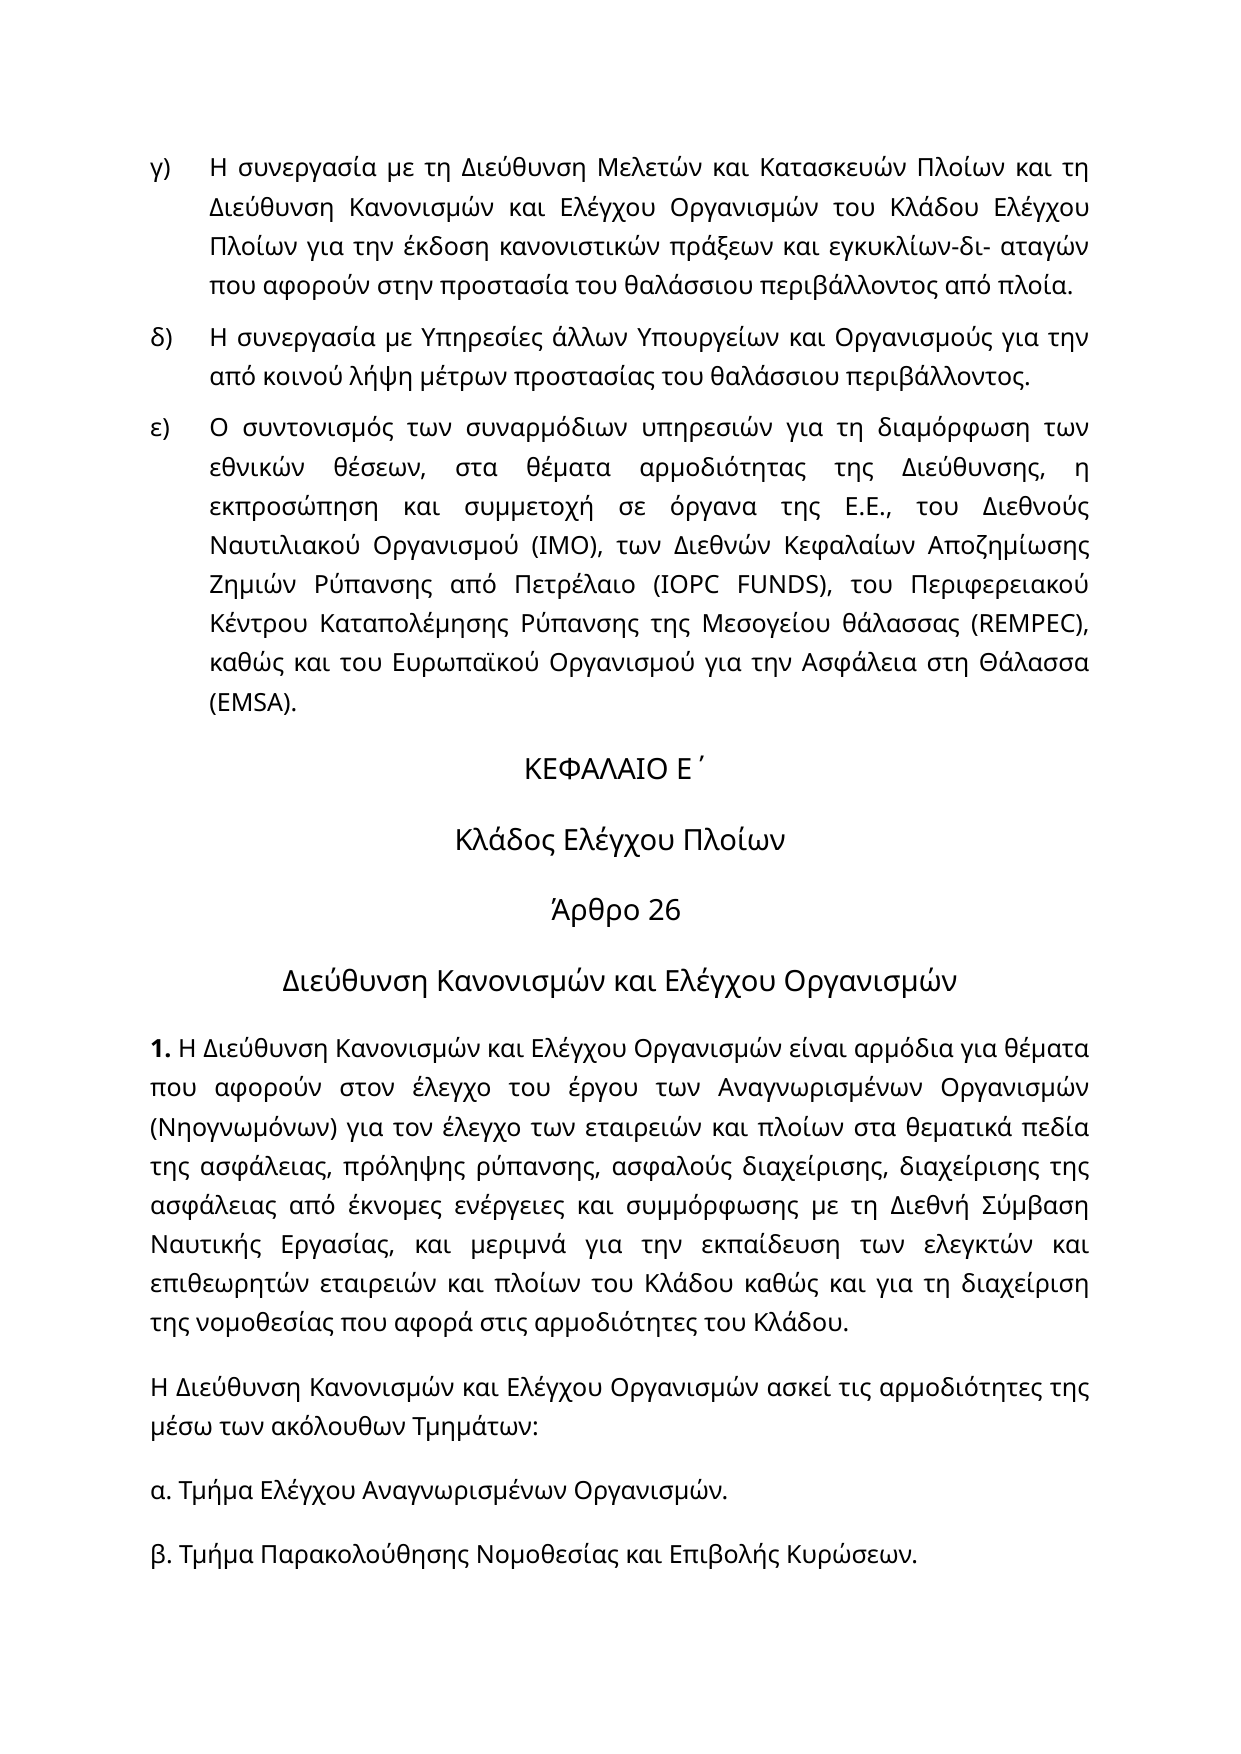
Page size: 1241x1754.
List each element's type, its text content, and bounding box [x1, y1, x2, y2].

text 1. Η Διεύθυνση Κανονισμών και Ελέγχου Οργανισμών είναι αρμόδια για θέματα που αφορούν στον έλεγχο του έργου των Αναγνωρισμένων Οργανισμών (Νηογνωμόνων) για τον έλεγχο των εταιρειών και πλοίων στα θεματικά πεδία της ασφάλειας, πρόληψης ρύπανσης, ασφαλούς διαχείρισης, διαχείρισης της ασφάλειας από έκνομες ενέργειες και συμμόρφωσης με τη Διεθνή Σύμβαση Ναυτικής Εργασίας, και μεριμνά για την εκπαίδευση των ελεγκτών και επιθεωρητών εταιρειών και πλοίων του Κλάδου καθώς και για τη διαχείριση της νομοθεσίας που αφορά στις αρμοδιότητες του Κλάδου. [150, 1031, 1090, 1339]
list ε) Ο συντονισμός των συναρμόδιων υπηρεσιών για τη διαμόρφωση των εθνικών θέσεων, στα θέματα αρμοδιότητας της Διεύθυνσης, η εκπροσώπηση και συμμετοχή σε όργανα της Ε.Ε., του Διεθνούς Ναυτιλιακού Οργανισμού (ΙΜΟ), των Διεθνών Κεφαλαίων Αποζημίωσης Ζημιών Ρύπανσης από Πετρέλαιο (IOPC FUNDS), του Περιφερειακού Κέντρου Καταπολέμησης Ρύπανσης της Μεσογείου θάλασσας (REMPEC), καθώς και του Ευρωπαϊκού Οργανισμού για την Ασφάλεια στη Θάλασσα (EMSA). [150, 410, 1090, 718]
text β. Τμήμα Παρακολούθησης Νομοθεσίας και Επιβολής Κυρώσεων. [150, 1537, 1090, 1571]
subtitle Διεύθυνση Κανονισμών και Ελέγχου Οργανισμών [150, 960, 1090, 1000]
text α. Τμήμα Ελέγχου Αναγνωρισμένων Οργανισμών. [150, 1472, 1090, 1507]
text Η Διεύθυνση Κανονισμών και Ελέγχου Οργανισμών ασκεί τις αρμοδιότητες της μέσω των ακόλουθων Τμημάτων: [150, 1369, 1090, 1442]
subtitle Κλάδος Ελέγχου Πλοίων [150, 819, 1090, 859]
list δ) Η συνεργασία με Υπηρεσίες άλλων Υπουργείων και Οργανισμούς για την από κοινού λήψη μέτρων προστασίας του θαλάσσιου περιβάλλοντος. [150, 319, 1090, 392]
subtitle Άρθρο 26 [150, 889, 1090, 929]
list γ) Η συνεργασία με τη Διεύθυνση Μελετών και Κατασκευών Πλοίων και τη Διεύθυνση Κανονισμών και Ελέγχου Οργανισμών του Κλάδου Ελέγχου Πλοίων για την έκδοση κανονιστικών πράξεων και εγκυκλίων-δι- αταγών που αφορούν στην προστασία του θαλάσσιου περιβάλλοντος από πλοία. [150, 150, 1090, 302]
subtitle ΚΕΦΑΛΑΙΟ Ε΄ [150, 748, 1090, 788]
